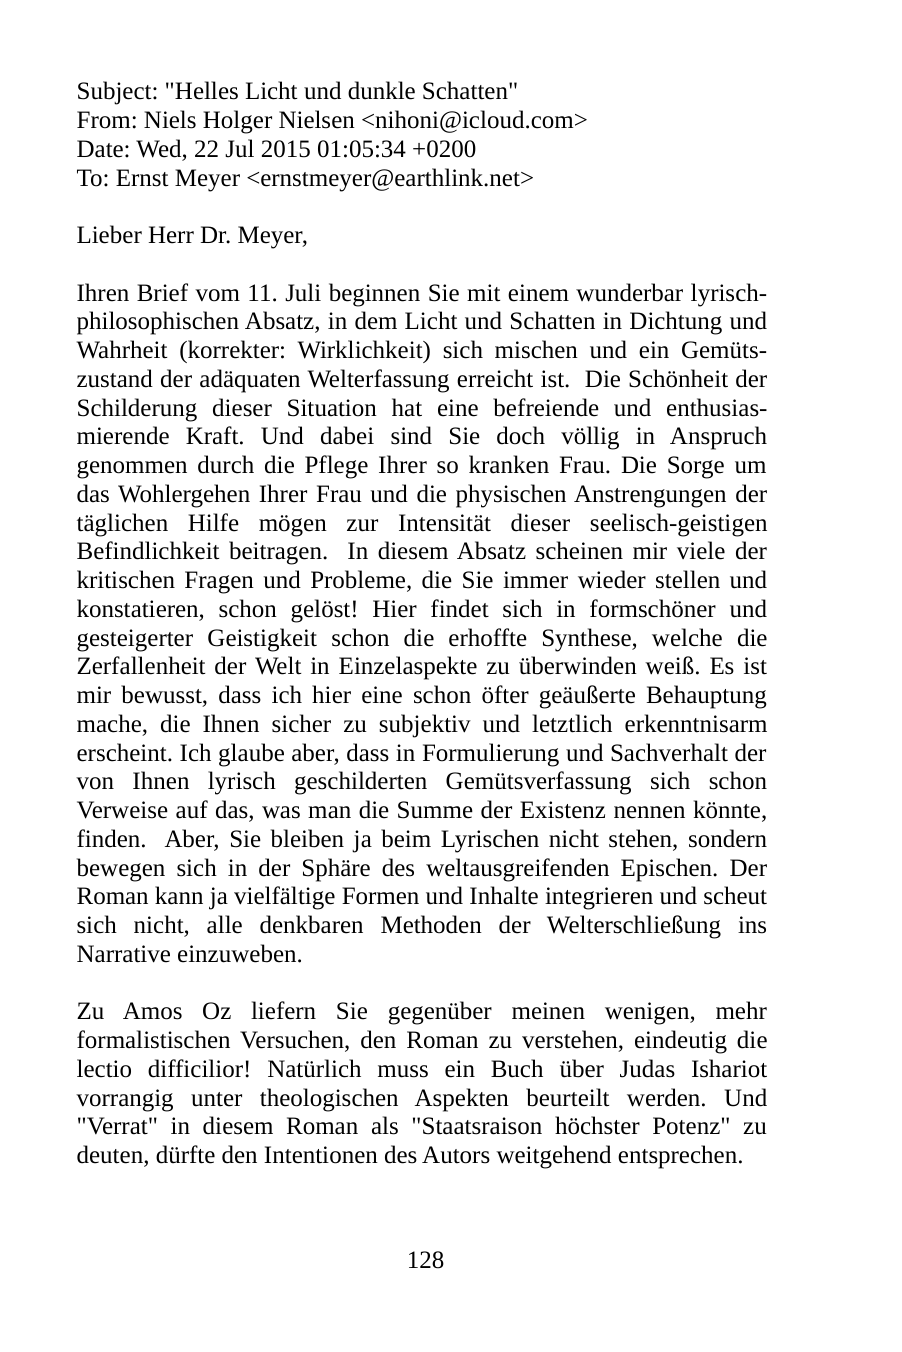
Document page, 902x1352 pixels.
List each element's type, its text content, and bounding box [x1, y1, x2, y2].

text Lieber Herr Dr. Meyer, [76, 220, 768, 249]
text Subject: "Helles Licht und dunkle Schatten" [76, 76, 768, 105]
text To: Ernst Meyer <ernstmeyer@earthlink.net> [76, 163, 768, 191]
text Date: Wed, 22 Jul 2015 01:05:34 +0200 [76, 134, 768, 163]
text Zu Amos Oz liefern Sie gegenüber meinen wenigen, mehr formalistischen Versuchen, den Roman zu verstehen, eindeutig die lectio difficilior! Natürlich muss ein Buch über Judas Ishariot vorrangig unter theologischen Aspekten beurteilt werden. Und "Verrat" in diesem Roman als "Staatsraison höchster Potenz" zu deuten, dürfte den Intentionen des Autors weitgehend entsprechen. [76, 996, 768, 1169]
text Ihren Brief vom 11. Juli beginnen Sie mit einem wunderbar lyrisch-philosophischen Absatz, in dem Licht und Schatten in Dichtung und Wahrheit (korrekter: Wirklichkeit) sich mischen und ein Gemüts-zustand der adäquaten Welterfassung erreicht ist. Die Schönheit der Schilderung dieser Situation hat eine befreiende und enthusias-mierende Kraft. Und dabei sind Sie doch völlig in Anspruch genommen durch die Pflege Ihrer so kranken Frau. Die Sorge um das Wohlergehen Ihrer Frau und die physischen Anstrengungen der täglichen Hilfe mögen zur Intensität dieser seelisch-geistigen Befindlichkeit beitragen. In diesem Absatz scheinen mir viele der kritischen Fragen und Probleme, die Sie immer wieder stellen und konstatieren, schon gelöst! Hier findet sich in formschöner und gesteigerter Geistigkeit schon die erhoffte Synthese, welche die Zerfallenheit der Welt in Einzelaspekte zu überwinden weiß. Es ist mir bewusst, dass ich hier eine schon öfter geäußerte Behauptung mache, die Ihnen sicher zu subjektiv und letztlich erkenntnisarm erscheint. Ich glaube aber, dass in Formulierung und Sachverhalt der von Ihnen lyrisch geschilderten Gemütsverfassung sich schon Verweise auf das, was man die Summe der Existenz nennen könnte, finden. Aber, Sie bleiben ja beim Lyrischen nicht stehen, sondern bewegen sich in der Sphäre des weltausgreifenden Epischen. Der Roman kann ja vielfältige Formen und Inhalte integrieren und scheut sich nicht, alle denkbaren Methoden der Welterschließung ins Narrative einzuweben. [76, 278, 768, 968]
text From: Niels Holger Nielsen <nihoni@icloud.com> [76, 105, 768, 134]
